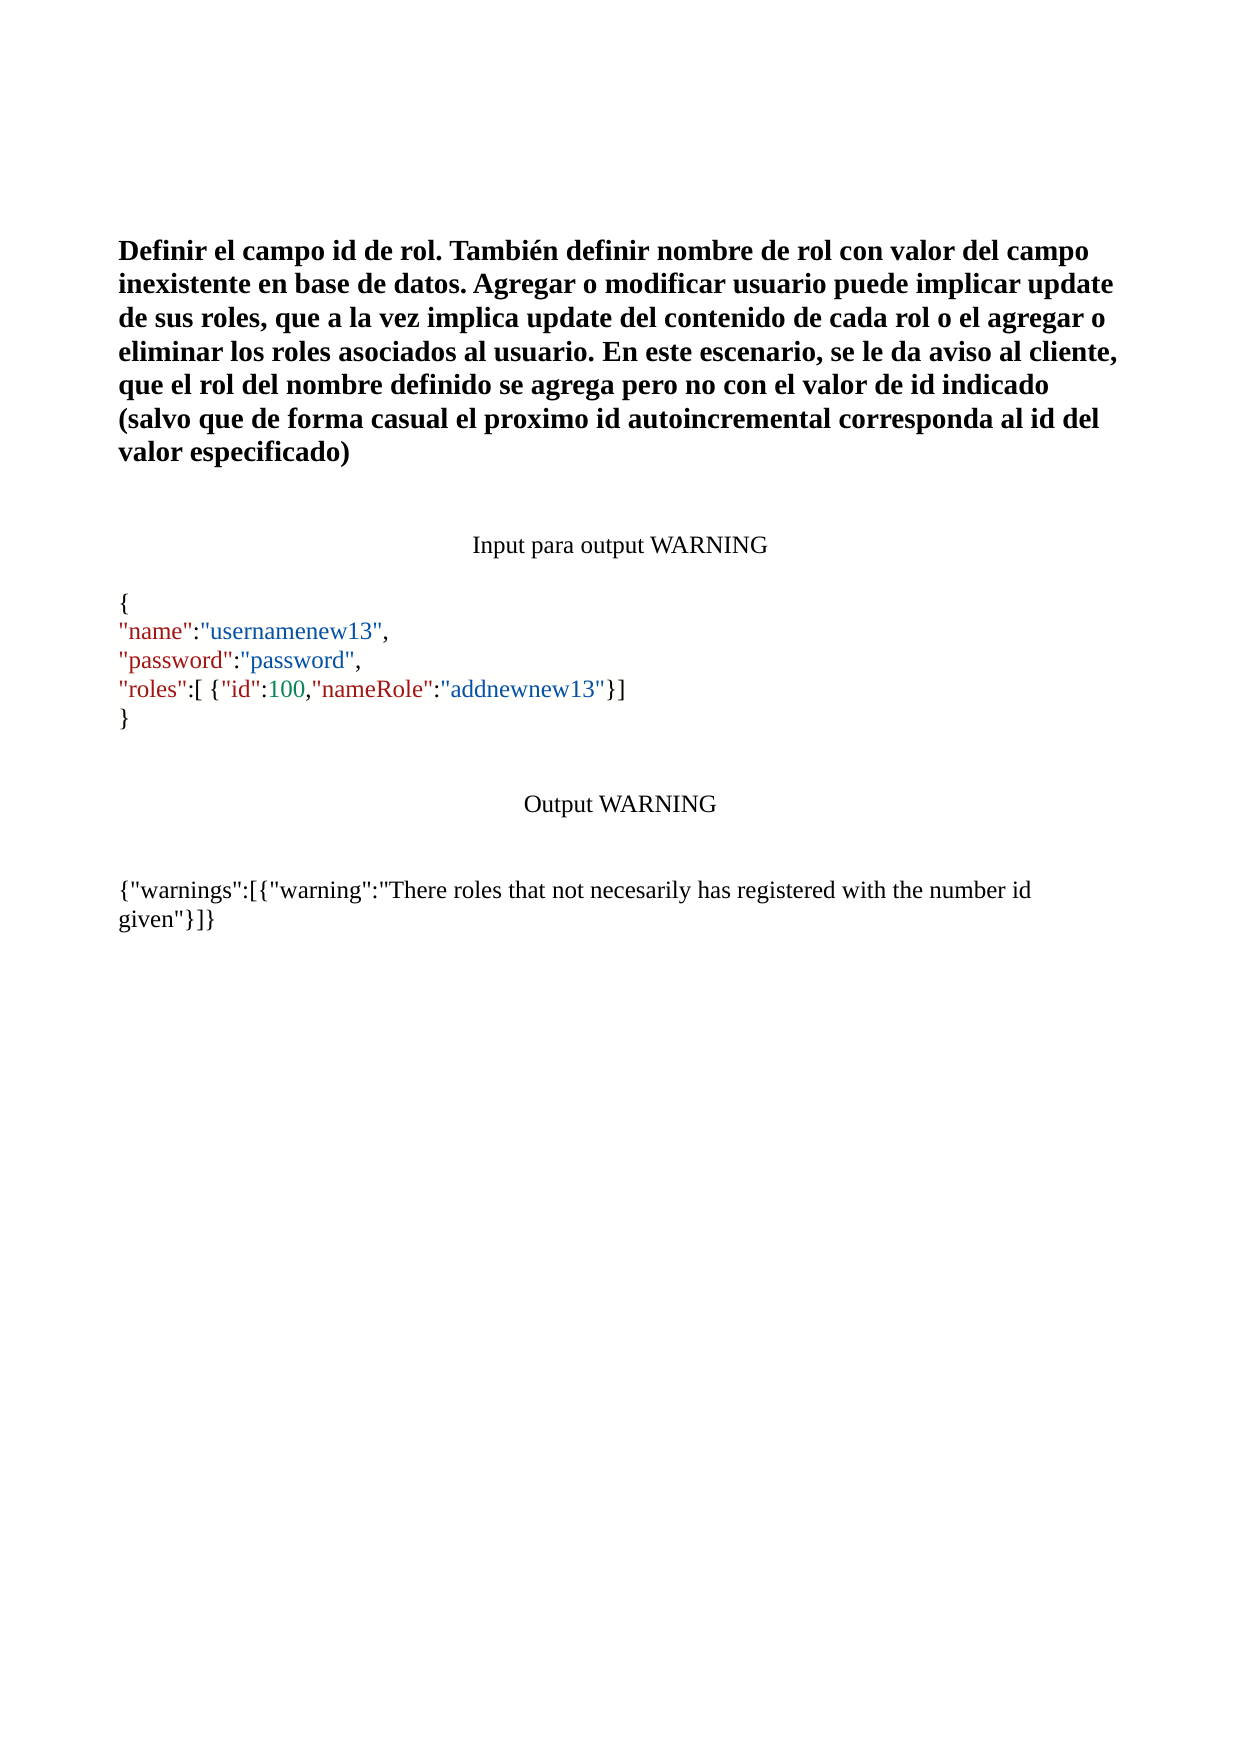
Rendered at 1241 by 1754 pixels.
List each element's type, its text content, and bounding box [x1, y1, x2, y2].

text Input para output WARNING [118, 530, 1122, 559]
text } [118, 703, 1122, 731]
text "password":"password", [118, 645, 1122, 674]
text { [118, 588, 1122, 616]
text Output WARNING [118, 789, 1122, 818]
text "roles":[ {"id":100,"nameRole":"addnewnew13"}] [118, 674, 1122, 703]
text "name":"usernamenew13", [118, 616, 1122, 645]
list Definir el campo id de rol. También definir nombre de rol con valor del campo inexistente en base de datos. Agregar o modificar usuario puede implicar update de sus roles, que a la vez implica update del contenido de cada rol o el agregar o eliminar los roles asociados al usuario. En este escenario, se le da aviso al cliente, que el rol del nombre definido se agrega pero no con el valor de id indicado (salvo que de forma casual el proximo id autoincremental corresponda al id del valor especificado) [118, 233, 1122, 468]
text {"warnings":[{"warning":"There roles that not necesarily has registered with the number id given"}]} [118, 875, 1122, 933]
